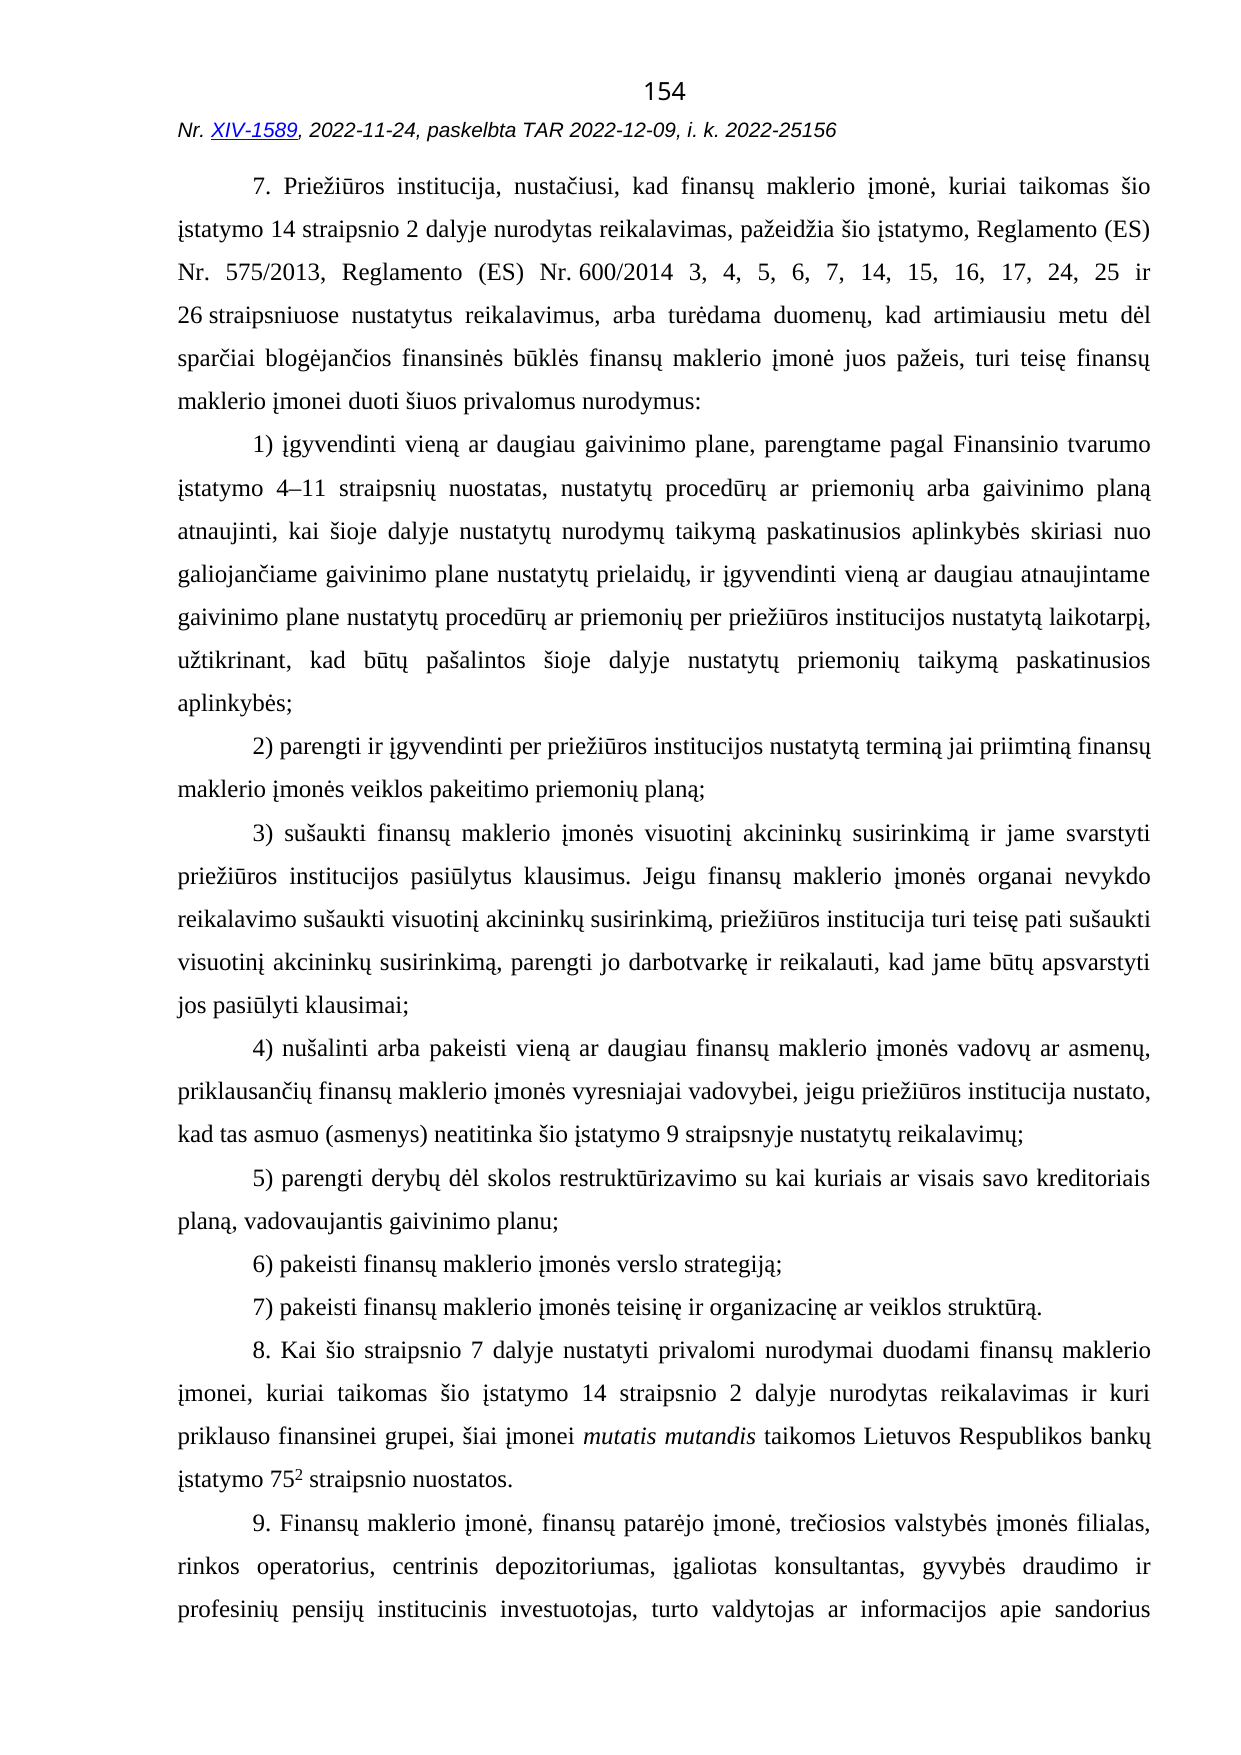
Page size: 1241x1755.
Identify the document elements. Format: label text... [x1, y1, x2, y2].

text 5) parengti derybų dėl skolos restruktūrizavimo su kai kuriais ar visais savo kreditoriais planą, vadovaujantis gaivinimo planu; [177, 1163, 1152, 1234]
text 7. Priežiūros institucija, nustačiusi, kad finansų maklerio įmonė, kuriai taikomas šio įstatymo 14 straipsnio 2 dalyje nurodytas reikalavimas, pažeidžia šio įstatymo, Reglamento (ES) Nr. 575/2013, Reglamento (ES) Nr. 600/2014 3, 4, 5, 6, 7, 14, 15, 16, 17, 24, 25 ir 26 straipsniuose nustatytus reikalavimus, arba turėdama duomenų, kad artimiausiu metu dėl sparčiai blogėjančios finansinės būklės finansų maklerio įmonė juos pažeis, turi teisę finansų maklerio įmonei duoti šiuos privalomus nurodymus: [177, 171, 1152, 415]
text 2) parengti ir įgyvendinti per priežiūros institucijos nustatytą terminą jai priimtiną finansų maklerio įmonės veiklos pakeitimo priemonių planą; [177, 731, 1152, 803]
text 7) pakeisti finansų maklerio įmonės teisinę ir organizacinę ar veiklos struktūrą. [177, 1292, 1152, 1321]
text 8. Kai šio straipsnio 7 dalyje nustatyti privalomi nurodymai duodami finansų maklerio įmonei, kuriai taikomas šio įstatymo 14 straipsnio 2 dalyje nurodytas reikalavimas ir kuri priklauso finansinei grupei, šiai įmonei mutatis mutandis taikomos Lietuvos Respublikos bankų įstatymo 752 straipsnio nuostatos. [177, 1335, 1152, 1493]
text Nr. XIV-1589, 2022-11-24, paskelbta TAR 2022-12-09, i. k. 2022-25156 [177, 118, 1152, 142]
text 3) sušaukti finansų maklerio įmonės visuotinį akcininkų susirinkimą ir jame svarstyti priežiūros institucijos pasiūlytus klausimus. Jeigu finansų maklerio įmonės organai nevykdo reikalavimo sušaukti visuotinį akcininkų susirinkimą, priežiūros institucija turi teisę pati sušaukti visuotinį akcininkų susirinkimą, parengti jo darbotvarkę ir reikalauti, kad jame būtų apsvarstyti jos pasiūlyti klausimai; [177, 818, 1152, 1019]
text 4) nušalinti arba pakeisti vieną ar daugiau finansų maklerio įmonės vadovų ar asmenų, priklausančių finansų maklerio įmonės vyresniajai vadovybei, jeigu priežiūros institucija nustato, kad tas asmuo (asmenys) neatitinka šio įstatymo 9 straipsnyje nustatytų reikalavimų; [177, 1033, 1152, 1148]
text 6) pakeisti finansų maklerio įmonės verslo strategiją; [177, 1249, 1152, 1278]
text 9. Finansų maklerio įmonė, finansų patarėjo įmonė, trečiosios valstybės įmonės filialas, rinkos operatorius, centrinis depozitoriumas, įgaliotas konsultantas, gyvybės draudimo ir profesinių pensijų institucinis investuotojas, turto valdytojas ar informacijos apie sandorius [177, 1508, 1152, 1623]
text 1) įgyvendinti vieną ar daugiau gaivinimo plane, parengtame pagal Finansinio tvarumo įstatymo 4–11 straipsnių nuostatas, nustatytų procedūrų ar priemonių arba gaivinimo planą atnaujinti, kai šioje dalyje nustatytų nurodymų taikymą paskatinusios aplinkybės skiriasi nuo galiojančiame gaivinimo plane nustatytų prielaidų, ir įgyvendinti vieną ar daugiau atnaujintame gaivinimo plane nustatytų procedūrų ar priemonių per priežiūros institucijos nustatytą laikotarpį, užtikrinant, kad būtų pašalintos šioje dalyje nustatytų priemonių taikymą paskatinusios aplinkybės; [177, 429, 1152, 717]
